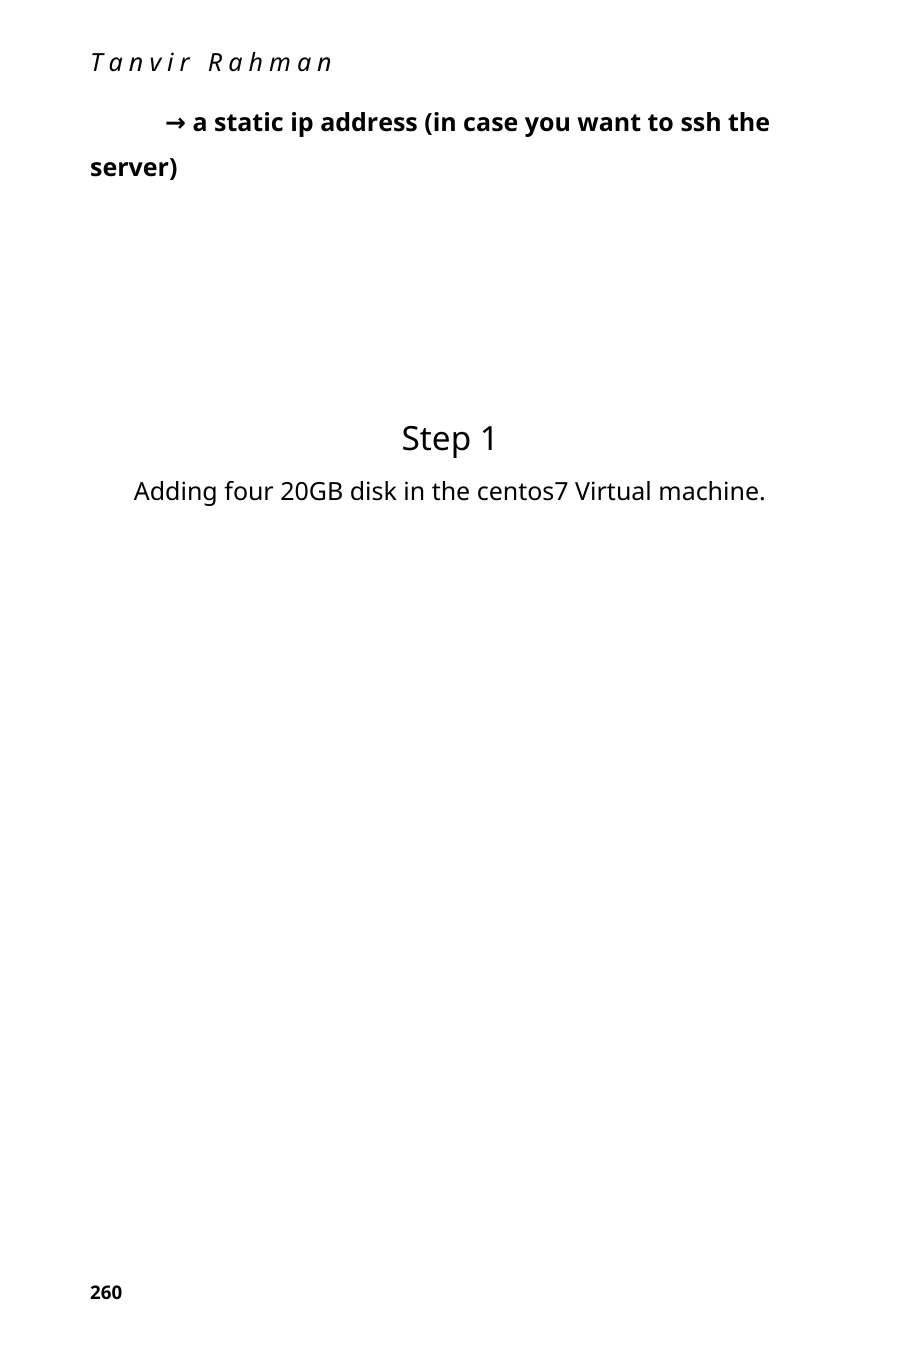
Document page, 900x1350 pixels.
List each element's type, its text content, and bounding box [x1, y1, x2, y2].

text Adding four 20GB disk in the centos7 Virtual machine. [90, 474, 810, 508]
text → a static ip address (in case you want to ssh the server) [90, 105, 810, 183]
text Step 1 [90, 415, 810, 460]
